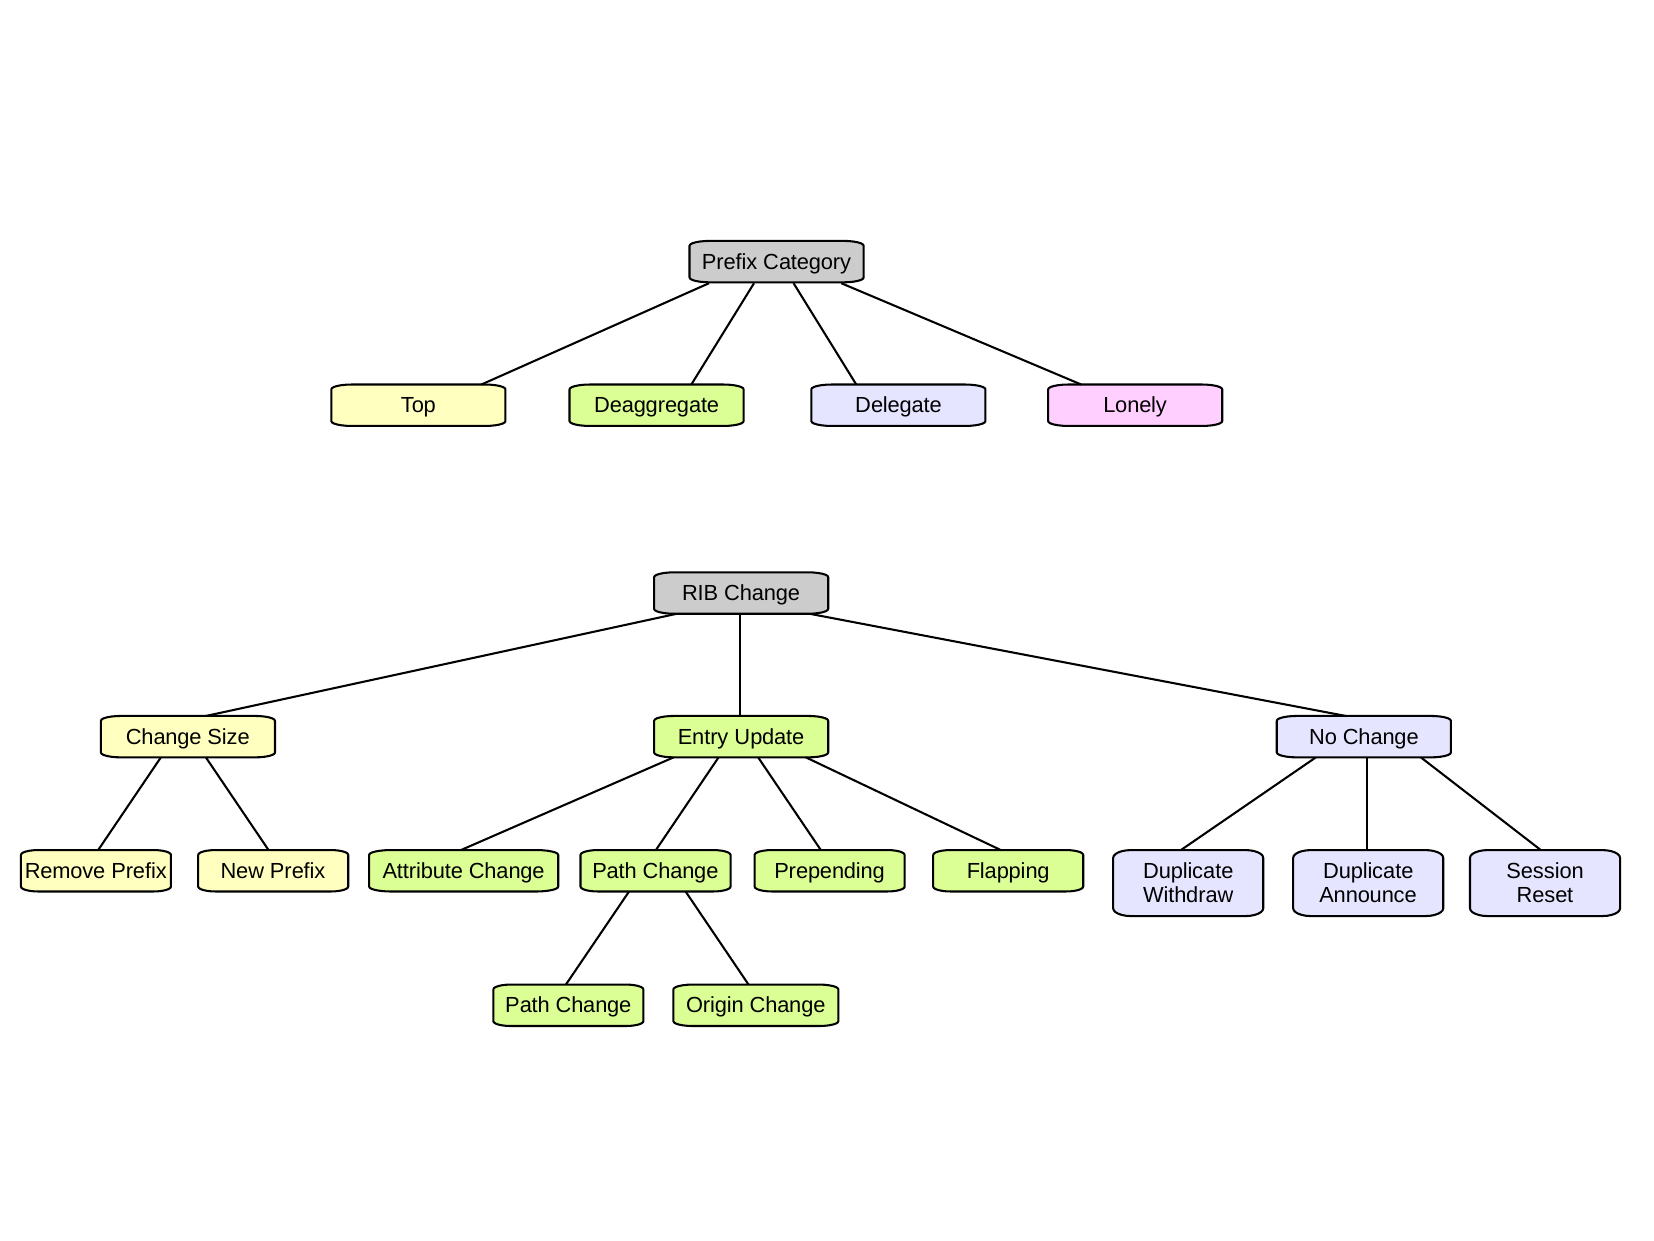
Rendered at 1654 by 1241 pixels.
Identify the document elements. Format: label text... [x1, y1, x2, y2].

text_box Path Change [493, 984, 644, 1027]
text_box Duplicate Withdraw [1113, 850, 1264, 917]
text_box New Prefix [198, 850, 349, 892]
text_box Change Size [100, 715, 276, 758]
text_box Duplicate Announce [1293, 850, 1444, 917]
text_box Origin Change [673, 984, 839, 1027]
text_box Remove Prefix [20, 850, 171, 892]
text_box Session Reset [1470, 850, 1621, 917]
text_box Delegate [811, 384, 986, 426]
text_box No Change [1276, 715, 1451, 758]
text_box Flapping [933, 850, 1084, 892]
text_box Deaggregate [569, 384, 744, 426]
text_box RIB Change [654, 572, 829, 614]
text_box Attribute Change [369, 850, 559, 892]
text_box Lonely [1048, 384, 1223, 426]
text_box Top [331, 384, 506, 426]
text_box Prepending [754, 850, 905, 892]
text_box Entry Update [654, 715, 829, 758]
text_box Path Change [580, 850, 731, 892]
text_box Prefix Category [689, 240, 864, 283]
